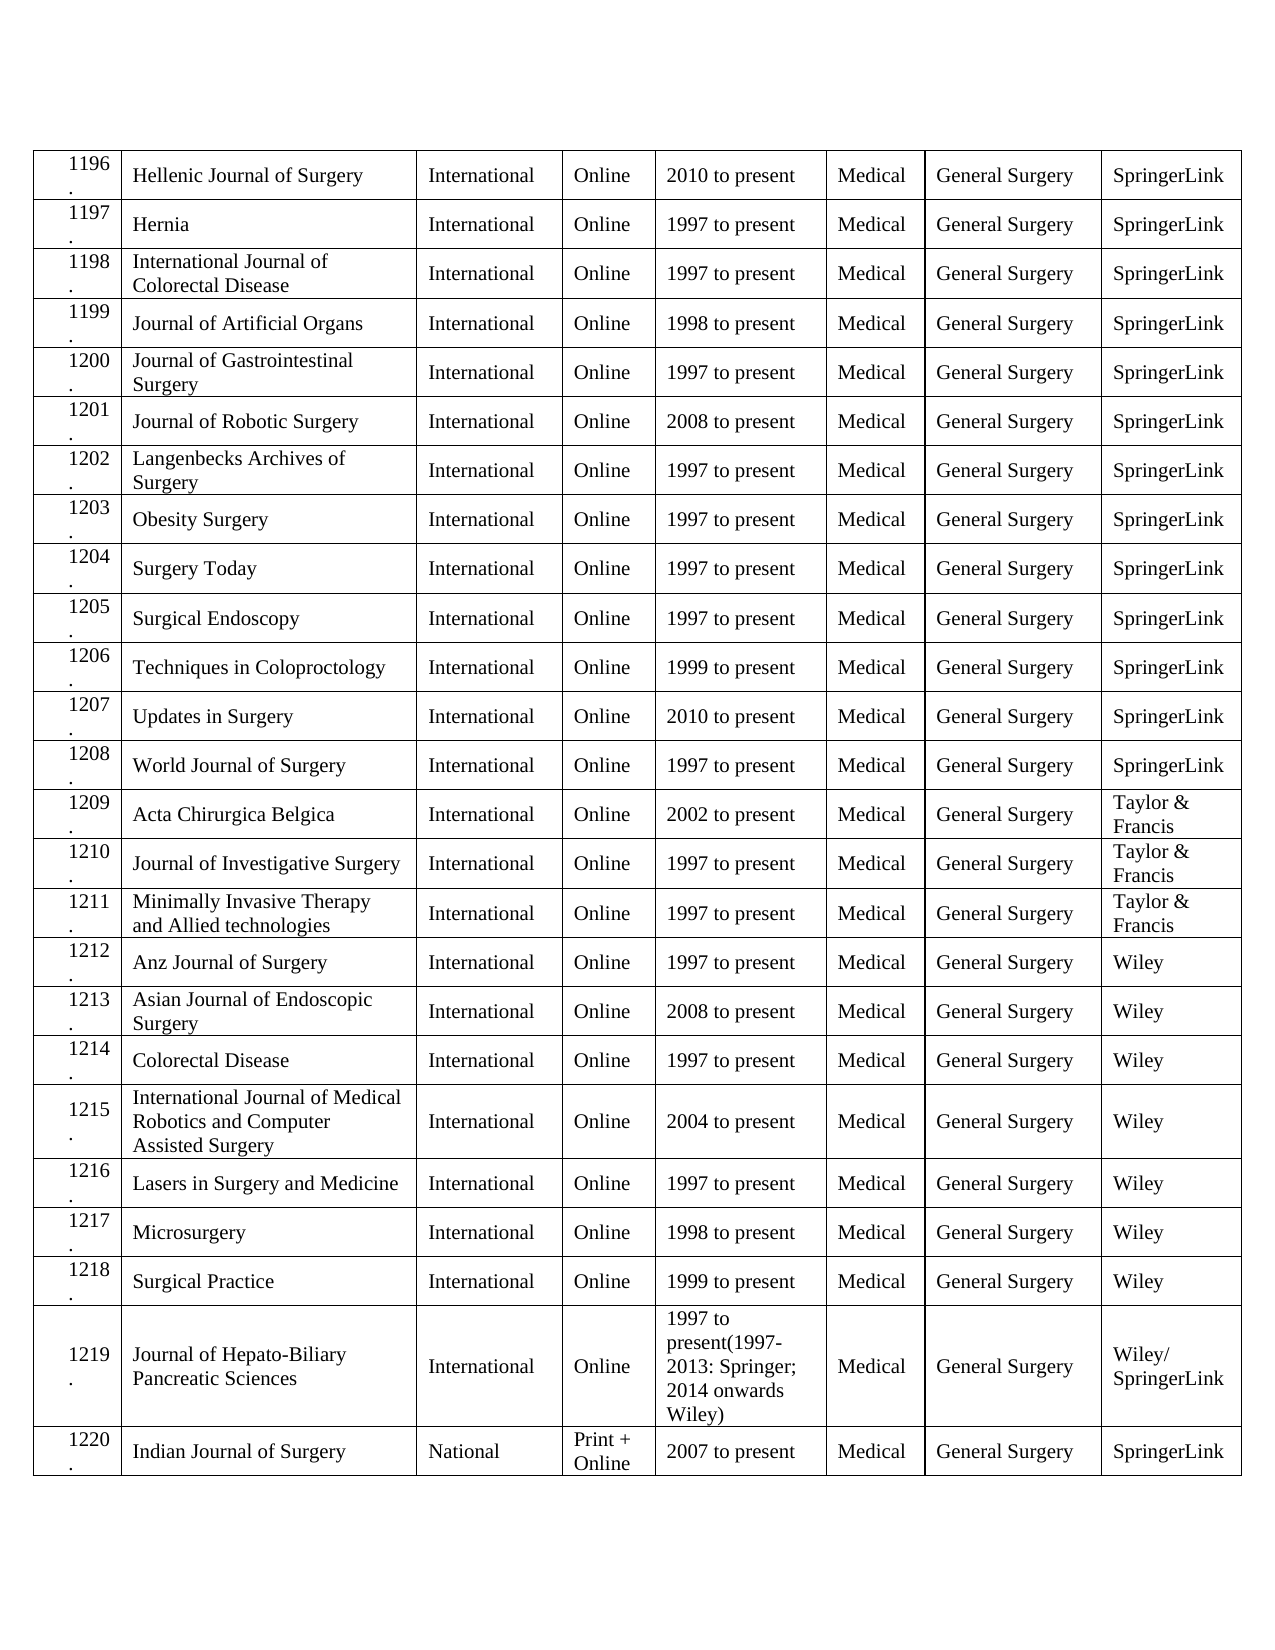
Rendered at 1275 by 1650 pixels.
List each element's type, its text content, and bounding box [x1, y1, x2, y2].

table_cell 2010 to present [656, 151, 826, 199]
table_cell National [417, 1427, 562, 1475]
table_cell Taylor & Francis [1102, 790, 1241, 838]
table_cell Wiley [1102, 1085, 1241, 1157]
table_cell SpringerLink [1102, 446, 1241, 494]
table_cell Journal of Robotic Surgery [122, 397, 416, 445]
table_cell Medical [827, 839, 924, 887]
table_cell General Surgery [926, 446, 1101, 494]
table_cell International Journal of Medical Robotics and Computer Assisted Surgery [122, 1085, 416, 1157]
table_cell Online [563, 200, 655, 248]
table_cell 1997 to present [656, 348, 826, 396]
table_cell Medical [827, 1036, 924, 1084]
table_cell General Surgery [926, 348, 1101, 396]
table_cell General Surgery [926, 299, 1101, 347]
table_cell Online [563, 397, 655, 445]
table_cell Medical [827, 692, 924, 740]
table_cell 1997 to present [656, 889, 826, 937]
table_cell Medical [827, 643, 924, 691]
table_cell [34, 1085, 121, 1157]
table_cell Medical [827, 1306, 924, 1426]
table_cell General Surgery [926, 1427, 1101, 1475]
table_cell SpringerLink [1102, 544, 1241, 592]
table_cell Online [563, 348, 655, 396]
table_cell Journal of Gastrointestinal Surgery [122, 348, 416, 396]
table_cell Wiley [1102, 1036, 1241, 1084]
table_cell [34, 889, 121, 937]
table_cell Techniques in Coloproctology [122, 643, 416, 691]
table_cell General Surgery [926, 249, 1101, 297]
table_cell International [417, 1085, 562, 1157]
table_cell Wiley [1102, 1159, 1241, 1207]
table_cell [34, 692, 121, 740]
table_cell Acta Chirurgica Belgica [122, 790, 416, 838]
table_cell Medical [827, 1257, 924, 1305]
table_cell Online [563, 446, 655, 494]
table_cell [34, 299, 121, 347]
table_cell 1997 to present [656, 446, 826, 494]
table_cell Medical [827, 938, 924, 986]
table_cell SpringerLink [1102, 594, 1241, 642]
table_cell [34, 938, 121, 986]
table_cell Online [563, 299, 655, 347]
table_cell 1997 to present [656, 200, 826, 248]
table_cell International [417, 692, 562, 740]
table_cell Print + Online [563, 1427, 655, 1475]
table_cell Online [563, 839, 655, 887]
table_cell SpringerLink [1102, 1427, 1241, 1475]
table_cell Medical [827, 889, 924, 937]
table_cell Journal of Investigative Surgery [122, 839, 416, 887]
table_cell [34, 1036, 121, 1084]
table_cell International [417, 1306, 562, 1426]
table_cell Surgical Practice [122, 1257, 416, 1305]
table_cell [34, 348, 121, 396]
table_cell 1997 to present [656, 249, 826, 297]
table_cell Wiley [1102, 987, 1241, 1035]
table_cell General Surgery [926, 544, 1101, 592]
table_cell Online [563, 1085, 655, 1157]
table_cell [34, 1427, 121, 1475]
table_cell 1997 to present [656, 938, 826, 986]
table_cell World Journal of Surgery [122, 741, 416, 789]
table_cell [34, 1208, 121, 1256]
table_cell International [417, 643, 562, 691]
table_cell Online [563, 1036, 655, 1084]
table_cell Indian Journal of Surgery [122, 1427, 416, 1475]
table_cell Hernia [122, 200, 416, 248]
table_cell 1999 to present [656, 1257, 826, 1305]
table_cell Medical [827, 790, 924, 838]
table_cell Taylor & Francis [1102, 839, 1241, 887]
table_cell Online [563, 692, 655, 740]
table_cell Wiley [1102, 1208, 1241, 1256]
table_cell 1997 to present [656, 495, 826, 543]
table_cell [34, 495, 121, 543]
table_cell International [417, 1257, 562, 1305]
table_cell Online [563, 938, 655, 986]
table_cell [34, 1306, 121, 1426]
table_cell Asian Journal of Endoscopic Surgery [122, 987, 416, 1035]
table_cell Online [563, 987, 655, 1035]
table_cell SpringerLink [1102, 200, 1241, 248]
table_cell SpringerLink [1102, 692, 1241, 740]
table_cell Anz Journal of Surgery [122, 938, 416, 986]
table_cell General Surgery [926, 594, 1101, 642]
table_cell General Surgery [926, 643, 1101, 691]
table_cell Online [563, 790, 655, 838]
table_cell International [417, 594, 562, 642]
table_cell SpringerLink [1102, 348, 1241, 396]
table_cell International [417, 348, 562, 396]
table_cell International [417, 1036, 562, 1084]
table_cell SpringerLink [1102, 741, 1241, 789]
table_cell Medical [827, 151, 924, 199]
table_cell Online [563, 594, 655, 642]
table_cell Obesity Surgery [122, 495, 416, 543]
table_cell 2008 to present [656, 397, 826, 445]
table_cell 1997 to present(1997-2013: Springer; 2014 onwards Wiley) [656, 1306, 826, 1426]
table_cell 1997 to present [656, 1159, 826, 1207]
table_cell Medical [827, 1208, 924, 1256]
table_cell General Surgery [926, 1085, 1101, 1157]
table_cell 2007 to present [656, 1427, 826, 1475]
table_cell [34, 839, 121, 887]
table_cell Online [563, 889, 655, 937]
table_cell International [417, 938, 562, 986]
table_cell Medical [827, 594, 924, 642]
table_cell [34, 446, 121, 494]
table_cell Online [563, 1257, 655, 1305]
table_cell SpringerLink [1102, 299, 1241, 347]
table_cell General Surgery [926, 1306, 1101, 1426]
table_cell International [417, 151, 562, 199]
table_cell Medical [827, 544, 924, 592]
table_cell Medical [827, 299, 924, 347]
table_cell International [417, 741, 562, 789]
table_cell Medical [827, 249, 924, 297]
table_cell Medical [827, 446, 924, 494]
table_cell 2010 to present [656, 692, 826, 740]
table_cell Medical [827, 1085, 924, 1157]
table_cell International [417, 889, 562, 937]
table_cell [34, 200, 121, 248]
table_cell Online [563, 151, 655, 199]
table_cell [34, 544, 121, 592]
table_cell SpringerLink [1102, 397, 1241, 445]
table_cell [34, 790, 121, 838]
table_cell Updates in Surgery [122, 692, 416, 740]
table_cell General Surgery [926, 151, 1101, 199]
table_cell [34, 151, 121, 199]
table_cell 2004 to present [656, 1085, 826, 1157]
table_cell General Surgery [926, 200, 1101, 248]
table_cell 1998 to present [656, 299, 826, 347]
table_cell [34, 1159, 121, 1207]
table_cell [34, 1257, 121, 1305]
table_cell Surgical Endoscopy [122, 594, 416, 642]
table_cell Microsurgery [122, 1208, 416, 1256]
table_cell Online [563, 544, 655, 592]
table_cell 1997 to present [656, 741, 826, 789]
table_cell International [417, 200, 562, 248]
table_cell [34, 987, 121, 1035]
table_cell 1997 to present [656, 594, 826, 642]
table_cell Langenbecks Archives of Surgery [122, 446, 416, 494]
table_cell SpringerLink [1102, 249, 1241, 297]
table_cell Lasers in Surgery and Medicine [122, 1159, 416, 1207]
table_cell Medical [827, 1159, 924, 1207]
table_cell Online [563, 1208, 655, 1256]
table_cell Medical [827, 741, 924, 789]
table_cell General Surgery [926, 741, 1101, 789]
table_cell International [417, 839, 562, 887]
table_cell Online [563, 495, 655, 543]
table_cell 1997 to present [656, 1036, 826, 1084]
table_cell General Surgery [926, 1257, 1101, 1305]
table_cell General Surgery [926, 692, 1101, 740]
table_cell International [417, 249, 562, 297]
table_cell Wiley [1102, 938, 1241, 986]
table_cell SpringerLink [1102, 151, 1241, 199]
table_cell Minimally Invasive Therapy and Allied technologies [122, 889, 416, 937]
table_cell General Surgery [926, 839, 1101, 887]
table_cell General Surgery [926, 1208, 1101, 1256]
table_cell International [417, 397, 562, 445]
table_cell 2002 to present [656, 790, 826, 838]
table_cell Journal of Artificial Organs [122, 299, 416, 347]
table_cell Online [563, 1159, 655, 1207]
table_cell SpringerLink [1102, 495, 1241, 543]
table_cell International [417, 495, 562, 543]
table_cell 1998 to present [656, 1208, 826, 1256]
table_cell Wiley/ SpringerLink [1102, 1306, 1241, 1426]
table_cell Online [563, 643, 655, 691]
table_cell [34, 741, 121, 789]
table_cell General Surgery [926, 790, 1101, 838]
table_cell Online [563, 1306, 655, 1426]
table_cell General Surgery [926, 987, 1101, 1035]
table_cell Wiley [1102, 1257, 1241, 1305]
table_cell Online [563, 741, 655, 789]
table_cell Taylor & Francis [1102, 889, 1241, 937]
table_cell Medical [827, 397, 924, 445]
table_cell Medical [827, 987, 924, 1035]
table_cell Medical [827, 200, 924, 248]
table_cell [34, 594, 121, 642]
table_cell General Surgery [926, 938, 1101, 986]
table_cell International [417, 987, 562, 1035]
table_cell Surgery Today [122, 544, 416, 592]
table_cell International [417, 1159, 562, 1207]
table_cell International [417, 1208, 562, 1256]
table_cell 1999 to present [656, 643, 826, 691]
table_cell Colorectal Disease [122, 1036, 416, 1084]
table_cell SpringerLink [1102, 643, 1241, 691]
table_cell Online [563, 249, 655, 297]
table_cell International [417, 299, 562, 347]
table_cell General Surgery [926, 1036, 1101, 1084]
table_cell Journal of Hepato-Biliary Pancreatic Sciences [122, 1306, 416, 1426]
table_cell Medical [827, 1427, 924, 1475]
table_cell General Surgery [926, 1159, 1101, 1207]
table_cell 2008 to present [656, 987, 826, 1035]
table_cell General Surgery [926, 495, 1101, 543]
table_cell [34, 643, 121, 691]
table_cell International [417, 544, 562, 592]
table_cell [34, 397, 121, 445]
table_cell General Surgery [926, 889, 1101, 937]
table_cell International [417, 790, 562, 838]
table_cell 1997 to present [656, 544, 826, 592]
table_cell Hellenic Journal of Surgery [122, 151, 416, 199]
table_cell International [417, 446, 562, 494]
table_cell Medical [827, 495, 924, 543]
table_cell 1997 to present [656, 839, 826, 887]
table_cell International Journal of Colorectal Disease [122, 249, 416, 297]
table_cell Medical [827, 348, 924, 396]
table_cell General Surgery [926, 397, 1101, 445]
table_cell [34, 249, 121, 297]
